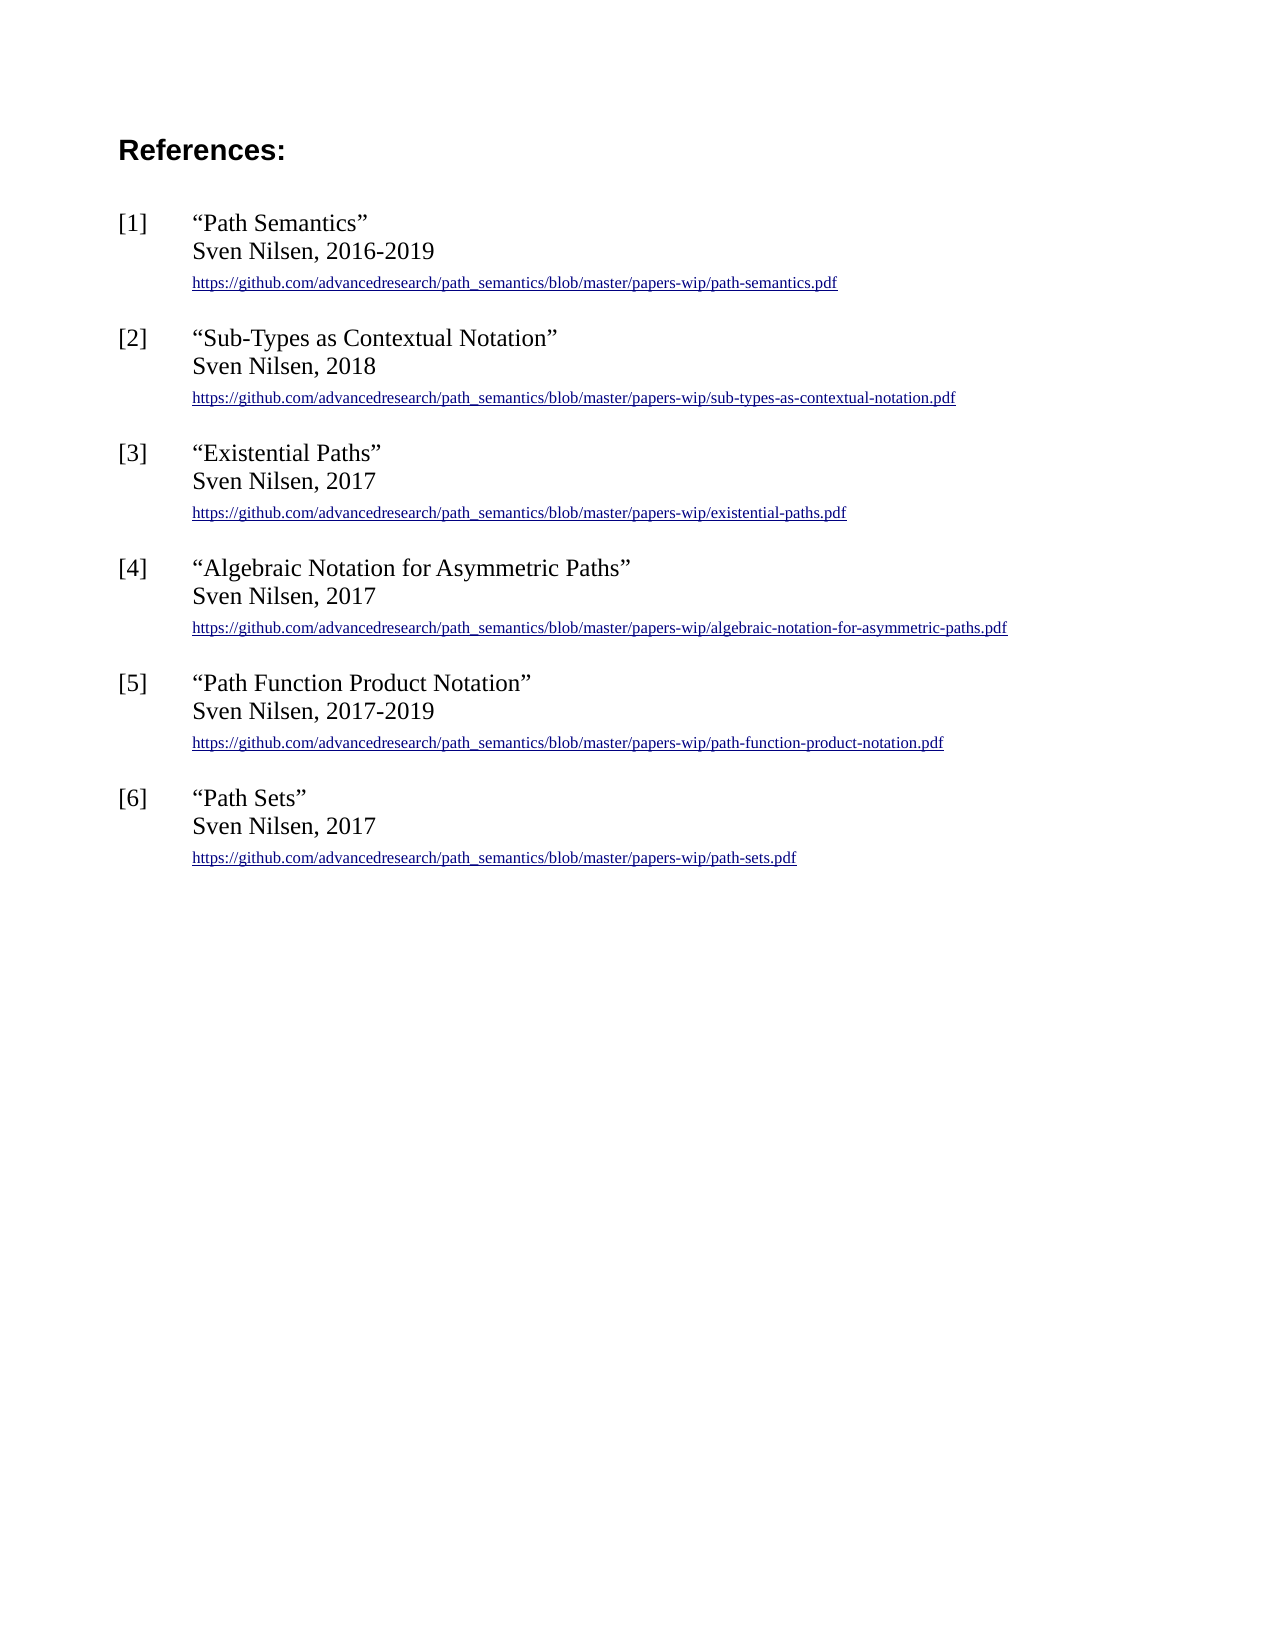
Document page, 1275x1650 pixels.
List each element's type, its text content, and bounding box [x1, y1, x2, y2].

text Sven Nilsen, 2017 [118, 811, 1157, 840]
text [1] “Path Semantics” [118, 208, 1157, 236]
text https://github.com/advancedresearch/path_semantics/blob/master/papers-wip/algebraic-notation-for-asymmetric-paths.pdf [118, 610, 1157, 639]
text Sven Nilsen, 2016-2019 [118, 236, 1157, 265]
text https://github.com/advancedresearch/path_semantics/blob/master/papers-wip/path-semantics.pdf [118, 265, 1157, 294]
text https://github.com/advancedresearch/path_semantics/blob/master/papers-wip/path-function-product-notation.pdf [118, 725, 1157, 754]
text [6] “Path Sets” [118, 783, 1157, 811]
text https://github.com/advancedresearch/path_semantics/blob/master/papers-wip/path-sets.pdf [118, 840, 1157, 869]
text Sven Nilsen, 2018 [118, 351, 1157, 380]
text Sven Nilsen, 2017-2019 [118, 696, 1157, 725]
text [2] “Sub-Types as Contextual Notation” [118, 323, 1157, 351]
subtitle References: [118, 133, 1157, 166]
text [5] “Path Function Product Notation” [118, 668, 1157, 696]
text Sven Nilsen, 2017 [118, 581, 1157, 610]
text https://github.com/advancedresearch/path_semantics/blob/master/papers-wip/sub-types-as-contextual-notation.pdf [118, 380, 1157, 409]
text https://github.com/advancedresearch/path_semantics/blob/master/papers-wip/existential-paths.pdf [118, 495, 1157, 524]
text [4] “Algebraic Notation for Asymmetric Paths” [118, 553, 1157, 581]
text [3] “Existential Paths” [118, 438, 1157, 466]
text Sven Nilsen, 2017 [118, 466, 1157, 495]
